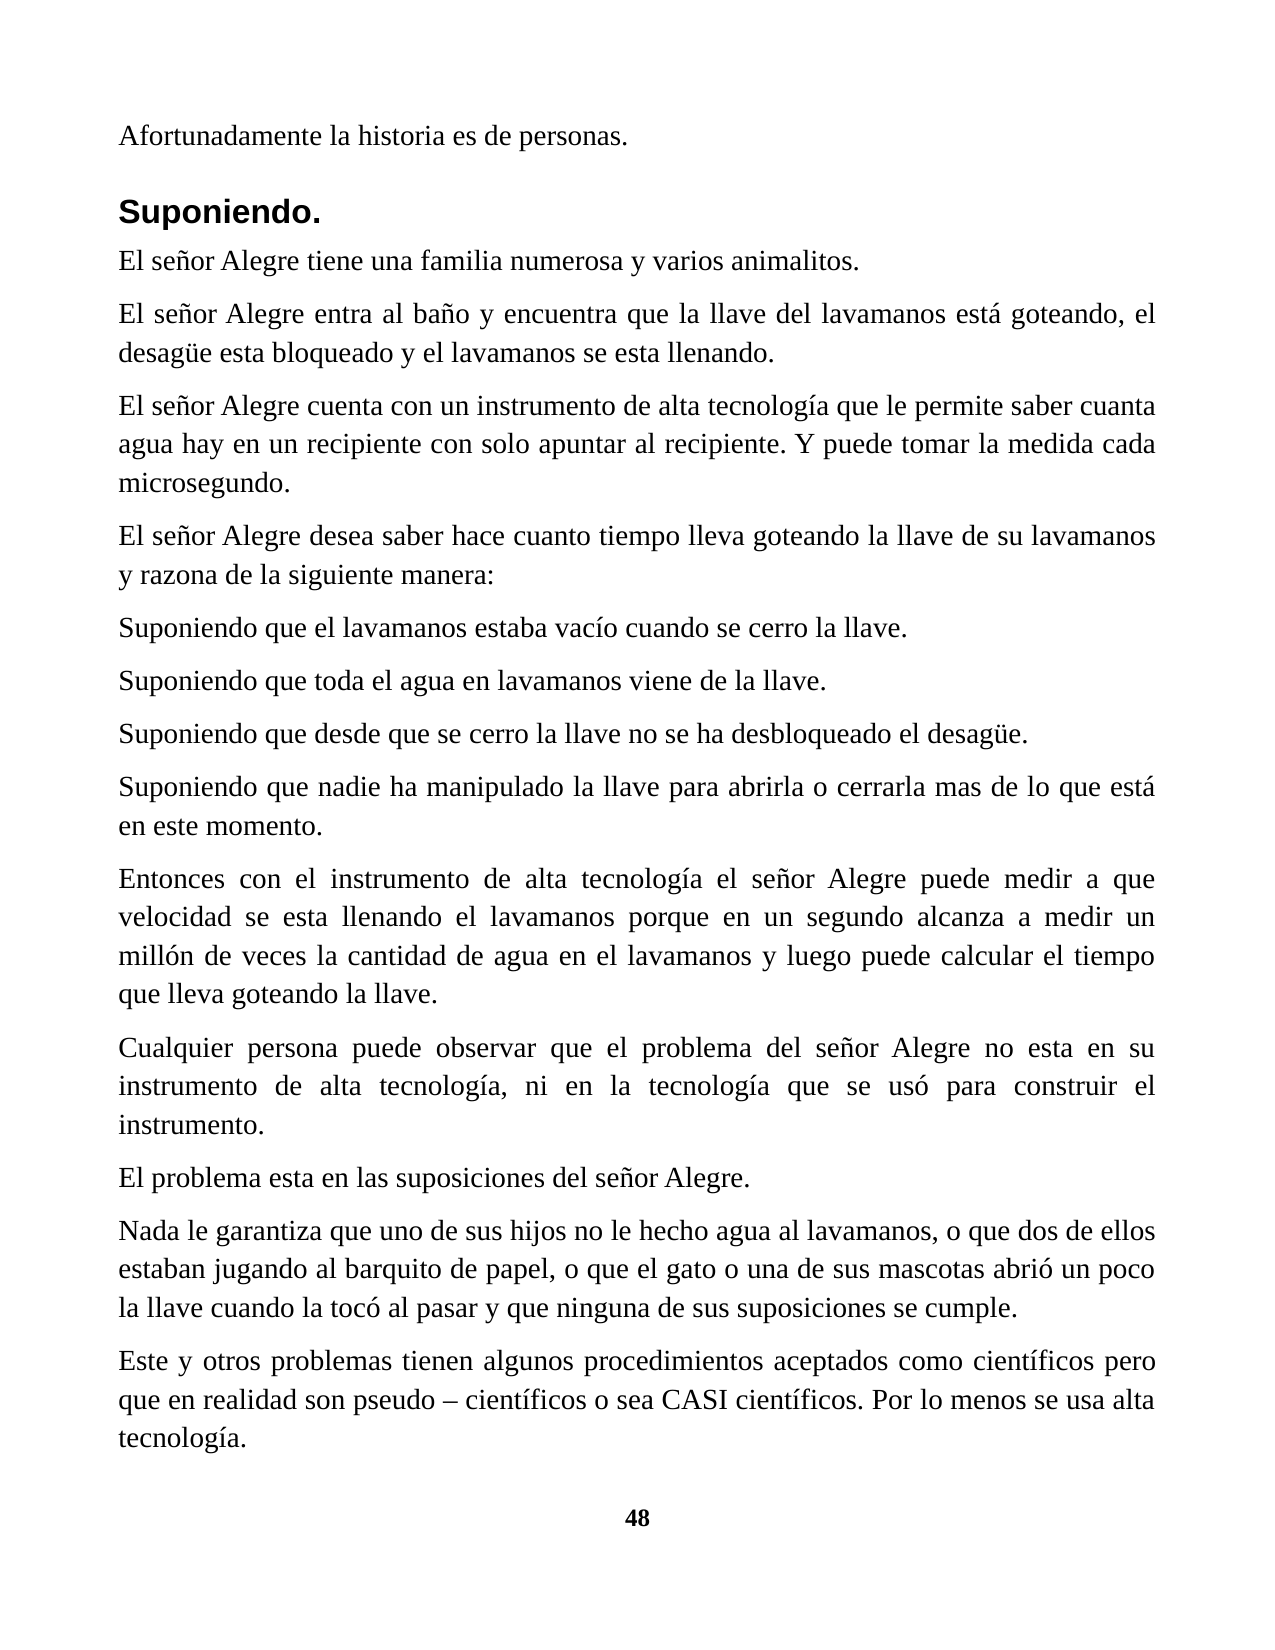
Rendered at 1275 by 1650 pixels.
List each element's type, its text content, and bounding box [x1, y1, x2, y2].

text Suponiendo que desde que se cerro la llave no se ha desbloqueado el desagüe. [118, 716, 1157, 750]
subtitle Suponiendo. [118, 192, 1157, 231]
text Afortunadamente la historia es de personas. [118, 118, 1157, 152]
text El señor Alegre entra al baño y encuentra que la llave del lavamanos está goteando, el desagüe esta bloqueado y el lavamanos se esta llenando. [118, 296, 1157, 368]
text Suponiendo que el lavamanos estaba vacío cuando se cerro la llave. [118, 610, 1157, 643]
text Suponiendo que toda el agua en lavamanos viene de la llave. [118, 663, 1157, 697]
text Cualquier persona puede observar que el problema del señor Alegre no esta en su instrumento de alta tecnología, ni en la tecnología que se usó para construir el instrumento. [118, 1030, 1157, 1140]
text El señor Alegre desea saber hace cuanto tiempo lleva goteando la llave de su lavamanos y razona de la siguiente manera: [118, 518, 1157, 590]
text Entonces con el instrumento de alta tecnología el señor Alegre puede medir a que velocidad se esta llenando el lavamanos porque en un segundo alcanza a medir un millón de veces la cantidad de agua en el lavamanos y luego puede calcular el tiempo que lleva goteando la llave. [118, 861, 1157, 1010]
text Este y otros problemas tienen algunos procedimientos aceptados como científicos pero que en realidad son pseudo – científicos o sea CASI científicos. Por lo menos se usa alta tecnología. [118, 1343, 1157, 1454]
text El señor Alegre tiene una familia numerosa y varios animalitos. [118, 243, 1157, 277]
text El problema esta en las suposiciones del señor Alegre. [118, 1160, 1157, 1193]
text Nada le garantiza que uno de sus hijos no le hecho agua al lavamanos, o que dos de ellos estaban jugando al barquito de papel, o que el gato o una de sus mascotas abrió un poco la llave cuando la tocó al pasar y que ninguna de sus suposiciones se cumple. [118, 1213, 1157, 1324]
text El señor Alegre cuenta con un instrumento de alta tecnología que le permite saber cuanta agua hay en un recipiente con solo apuntar al recipiente. Y puede tomar la medida cada microsegundo. [118, 388, 1157, 499]
text Suponiendo que nadie ha manipulado la llave para abrirla o cerrarla mas de lo que está en este momento. [118, 769, 1157, 841]
